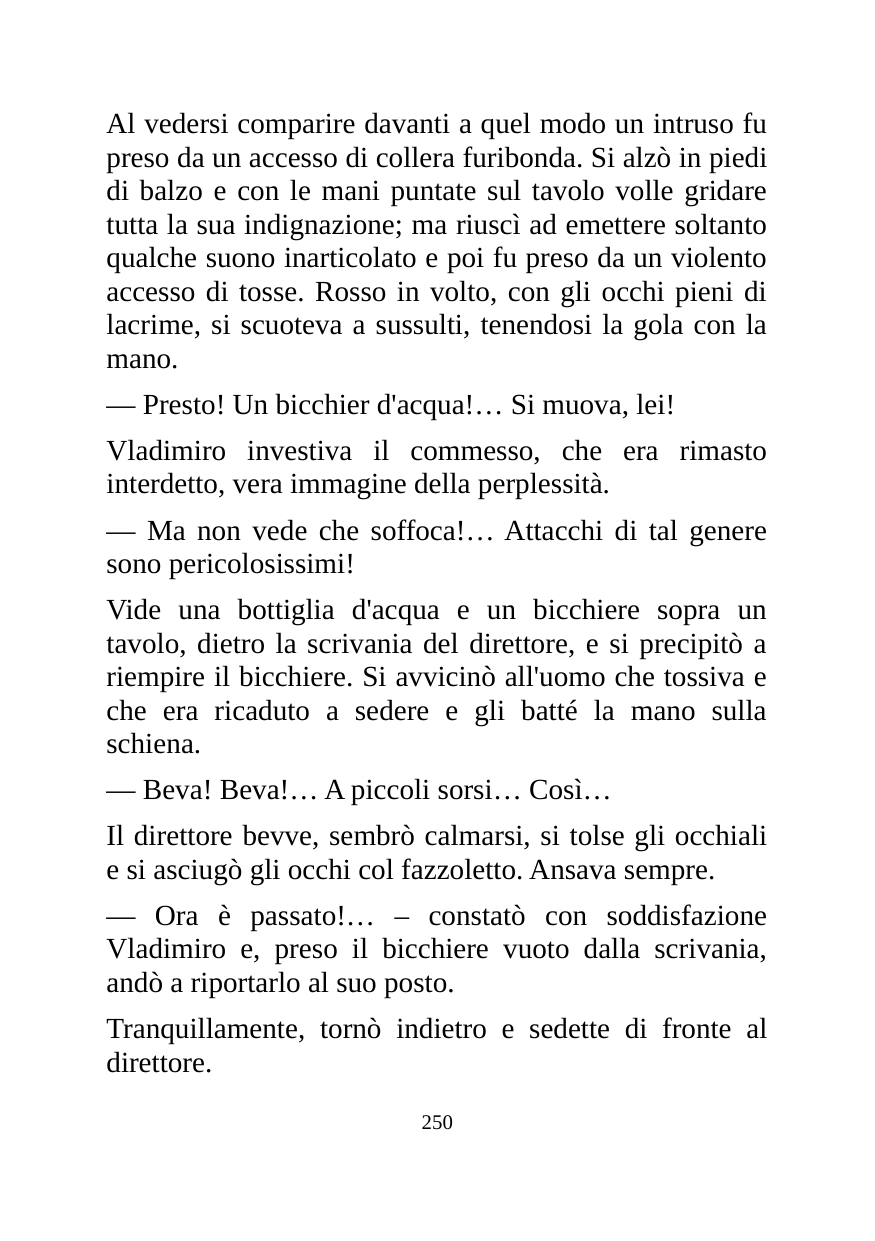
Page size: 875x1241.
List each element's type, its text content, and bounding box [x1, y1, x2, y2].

text Il direttore bevve, sembrò calmarsi, si tolse gli occhiali e si asciugò gli occhi col fazzoletto. Ansava sempre. [106, 818, 768, 886]
text Al vedersi comparire davanti a quel modo un intruso fu preso da un accesso di collera furibonda. Si alzò in piedi di balzo e con le mani puntate sul tavolo volle gridare tutta la sua indignazione; ma riuscì ad emettere soltanto qualche suono inarticolato e poi fu preso da un violento accesso di tosse. Rosso in volto, con gli occhi pieni di lacrime, si scuoteva a sussulti, tenendosi la gola con la mano. [106, 106, 768, 374]
text — Beva! Beva!… A piccoli sorsi… Così… [106, 772, 768, 806]
text — Presto! Un bicchier d'acqua!… Si muova, lei! [106, 387, 768, 421]
text — Ma non vede che soffoca!… Attacchi di tal genere sono pericolosissimi! [106, 513, 768, 580]
text Vide una bottiglia d'acqua e un bicchiere sopra un tavolo, dietro la scrivania del direttore, e si precipitò a riempire il bicchiere. Si avvicinò all'uomo che tossiva e che era ricaduto a sedere e gli batté la mano sulla schiena. [106, 592, 768, 760]
text Tranquillamente, tornò indietro e sedette di fronte al direttore. [106, 1011, 768, 1078]
text — Ora è passato!… – constatò con soddisfazione Vladimiro e, preso il bicchiere vuoto dalla scrivania, andò a riportarlo al suo posto. [106, 898, 768, 999]
text Vladimiro investiva il commesso, che era rimasto interdetto, vera immagine della perplessità. [106, 433, 768, 500]
